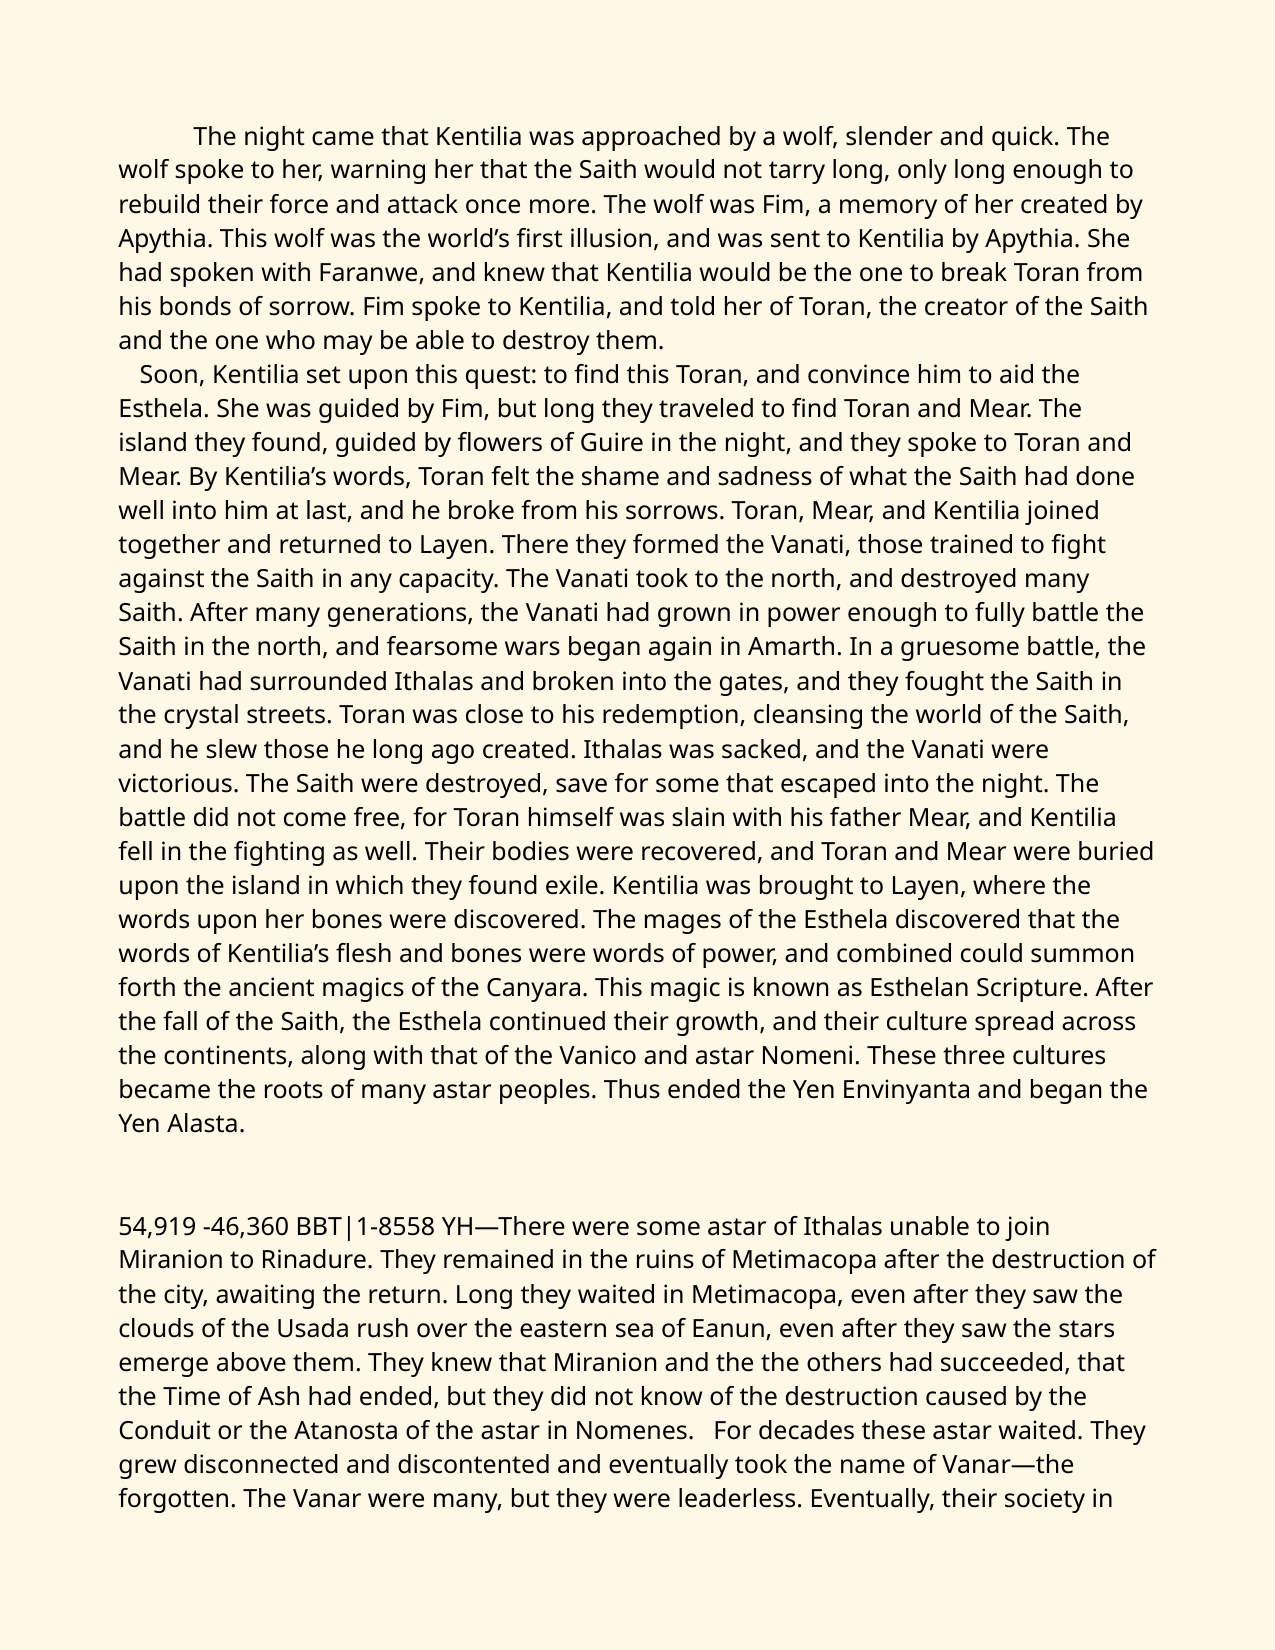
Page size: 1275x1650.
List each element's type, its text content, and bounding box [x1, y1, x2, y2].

text Soon, Kentilia set upon this quest: to find this Toran, and convince him to aid the Esthela. She was guided by Fim, but long they traveled to find Toran and Mear. The island they found, guided by flowers of Guire in the night, and they spoke to Toran and Mear. By Kentilia’s words, Toran felt the shame and sadness of what the Saith had done well into him at last, and he broke from his sorrows. Toran, Mear, and Kentilia joined together and returned to Layen. There they formed the Vanati, those trained to fight against the Saith in any capacity. The Vanati took to the north, and destroyed many Saith. After many generations, the Vanati had grown in power enough to fully battle the Saith in the north, and fearsome wars began again in Amarth. In a gruesome battle, the Vanati had surrounded Ithalas and broken into the gates, and they fought the Saith in the crystal streets. Toran was close to his redemption, cleansing the world of the Saith, and he slew those he long ago created. Ithalas was sacked, and the Vanati were victorious. The Saith were destroyed, save for some that escaped into the night. The battle did not come free, for Toran himself was slain with his father Mear, and Kentilia fell in the fighting as well. Their bodies were recovered, and Toran and Mear were buried upon the island in which they found exile. Kentilia was brought to Layen, where the words upon her bones were discovered. The mages of the Esthela discovered that the words of Kentilia’s flesh and bones were words of power, and combined could summon forth the ancient magics of the Canyara. This magic is known as Esthelan Scripture. After the fall of the Saith, the Esthela continued their growth, and their culture spread across the continents, along with that of the Vanico and astar Nomeni. These three cultures became the roots of many astar peoples. Thus ended the Yen Envinyanta and began the Yen Alasta. [118, 357, 1157, 1140]
text The night came that Kentilia was approached by a wolf, slender and quick. The wolf spoke to her, warning her that the Saith would not tarry long, only long enough to rebuild their force and attack once more. The wolf was Fim, a memory of her created by Apythia. This wolf was the world’s first illusion, and was sent to Kentilia by Apythia. She had spoken with Faranwe, and knew that Kentilia would be the one to break Toran from his bonds of sorrow. Fim spoke to Kentilia, and told her of Toran, the creator of the Saith and the one who may be able to destroy them. [118, 118, 1157, 357]
text 54,919 -46,360 BBT|1-8558 YH—There were some astar of Ithalas unable to join Miranion to Rinadure. They remained in the ruins of Metimacopa after the destruction of the city, awaiting the return. Long they waited in Metimacopa, even after they saw the clouds of the Usada rush over the eastern sea of Eanun, even after they saw the stars emerge above them. They knew that Miranion and the the others had succeeded, that the Time of Ash had ended, but they did not know of the destruction caused by the Conduit or the Atanosta of the astar in Nomenes. For decades these astar waited. They grew disconnected and discontented and eventually took the name of Vanar—the forgotten. The Vanar were many, but they were leaderless. Eventually, their society in [118, 1208, 1157, 1515]
